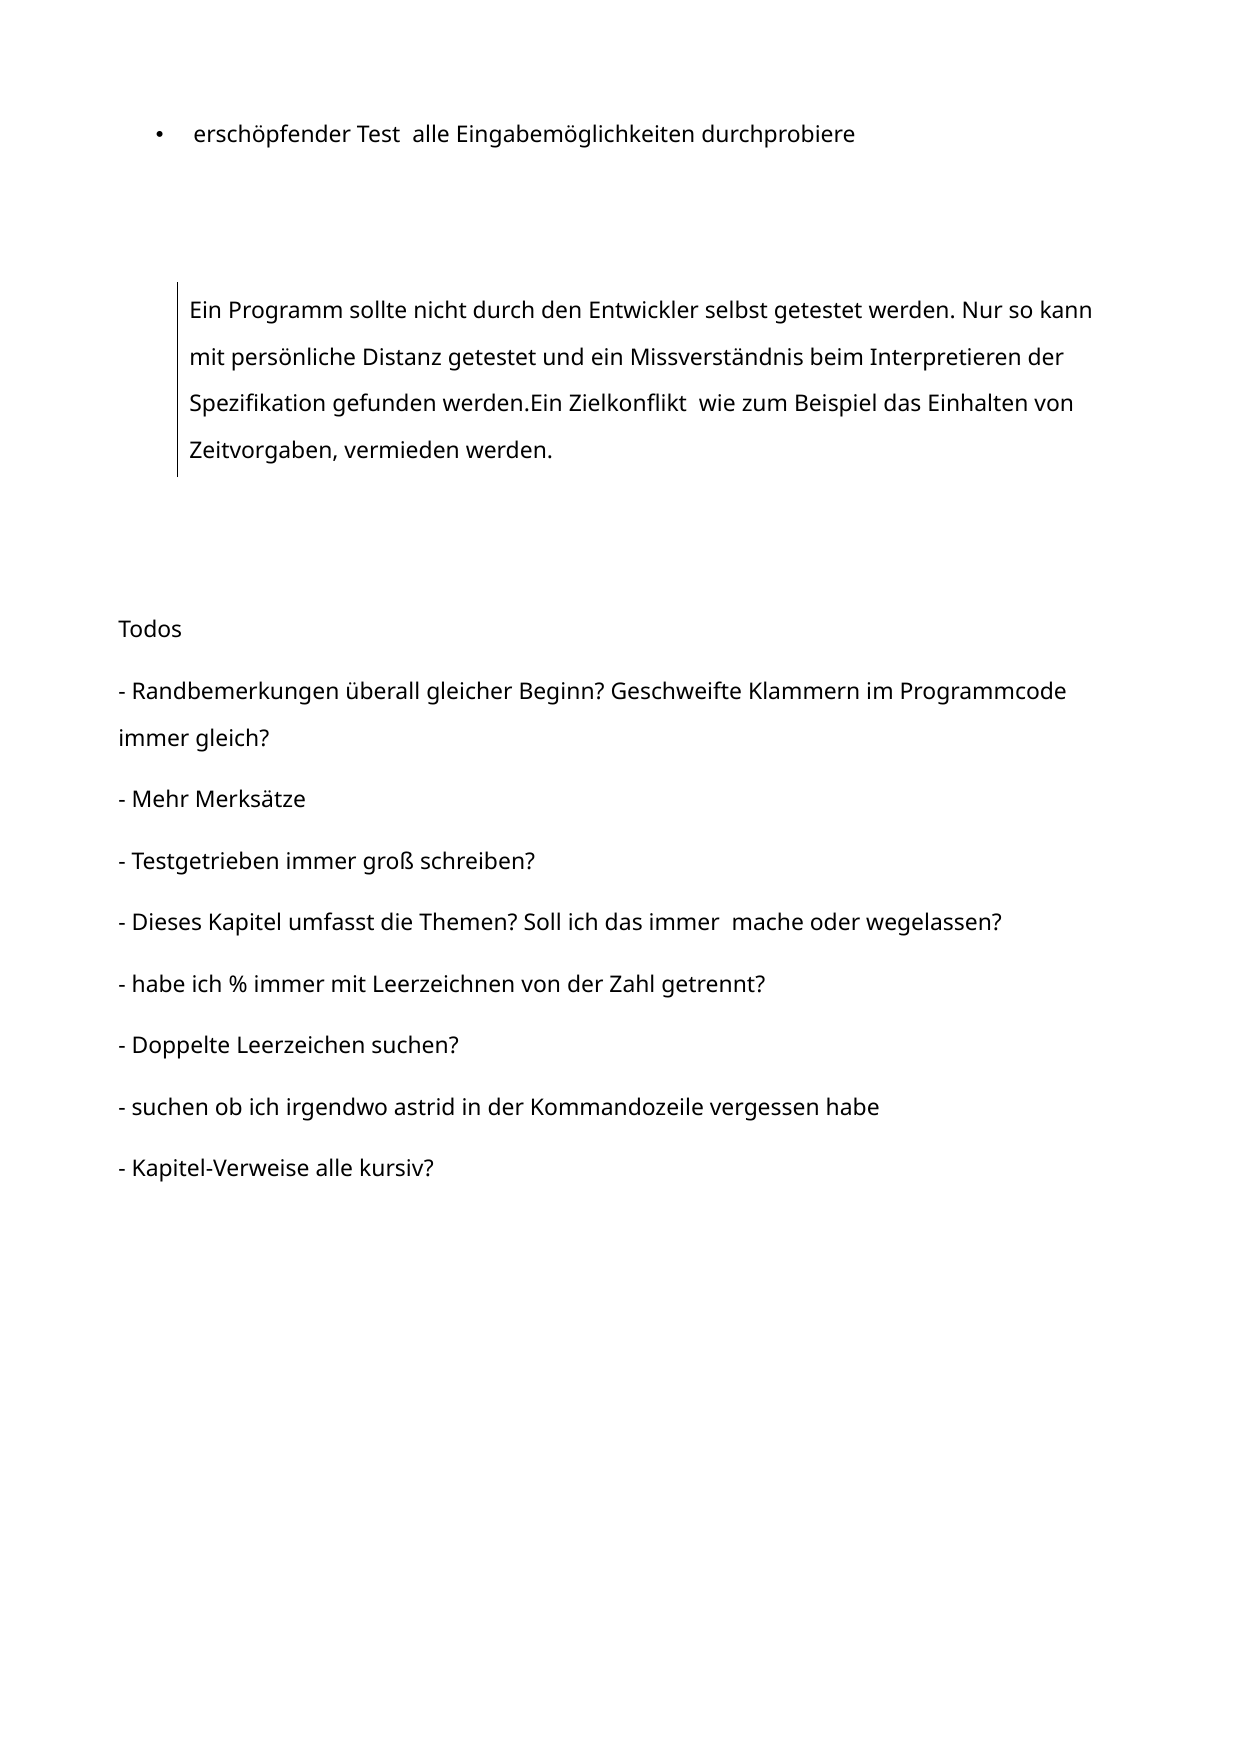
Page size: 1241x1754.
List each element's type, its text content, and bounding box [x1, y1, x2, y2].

text - habe ich % immer mit Leerzeichnen von der Zahl getrennt? [118, 967, 1122, 999]
text - Randbemerkungen überall gleicher Beginn? Geschweifte Klammern im Programmcode immer gleich? [118, 675, 1122, 753]
text Todos [118, 613, 1122, 644]
text - Testgetrieben immer groß schreiben? [118, 844, 1122, 876]
text Ein Programm sollte nicht durch den Entwickler selbst getestet werden. Nur so kann mit persönliche Distanz getestet und ein Missverständnis beim Interpretieren der Spezifikation gefunden werden.Ein Zielkonflikt wie zum Beispiel das Einhalten von Zeitvorgaben, vermieden werden. [178, 282, 1122, 477]
text - Dieses Kapitel umfasst die Themen? Soll ich das immer mache oder wegelassen? [118, 906, 1122, 937]
text - Doppelte Leerzeichen suchen? [118, 1029, 1122, 1060]
text - Mehr Merksätze [118, 783, 1122, 814]
text - suchen ob ich irgendwo astrid in der Kommandozeile vergessen habe [118, 1090, 1122, 1122]
text - Kapitel-Verweise alle kursiv? [118, 1152, 1122, 1183]
list erschöpfender Test alle Eingabemöglichkeiten durchprobiere [156, 118, 1122, 149]
